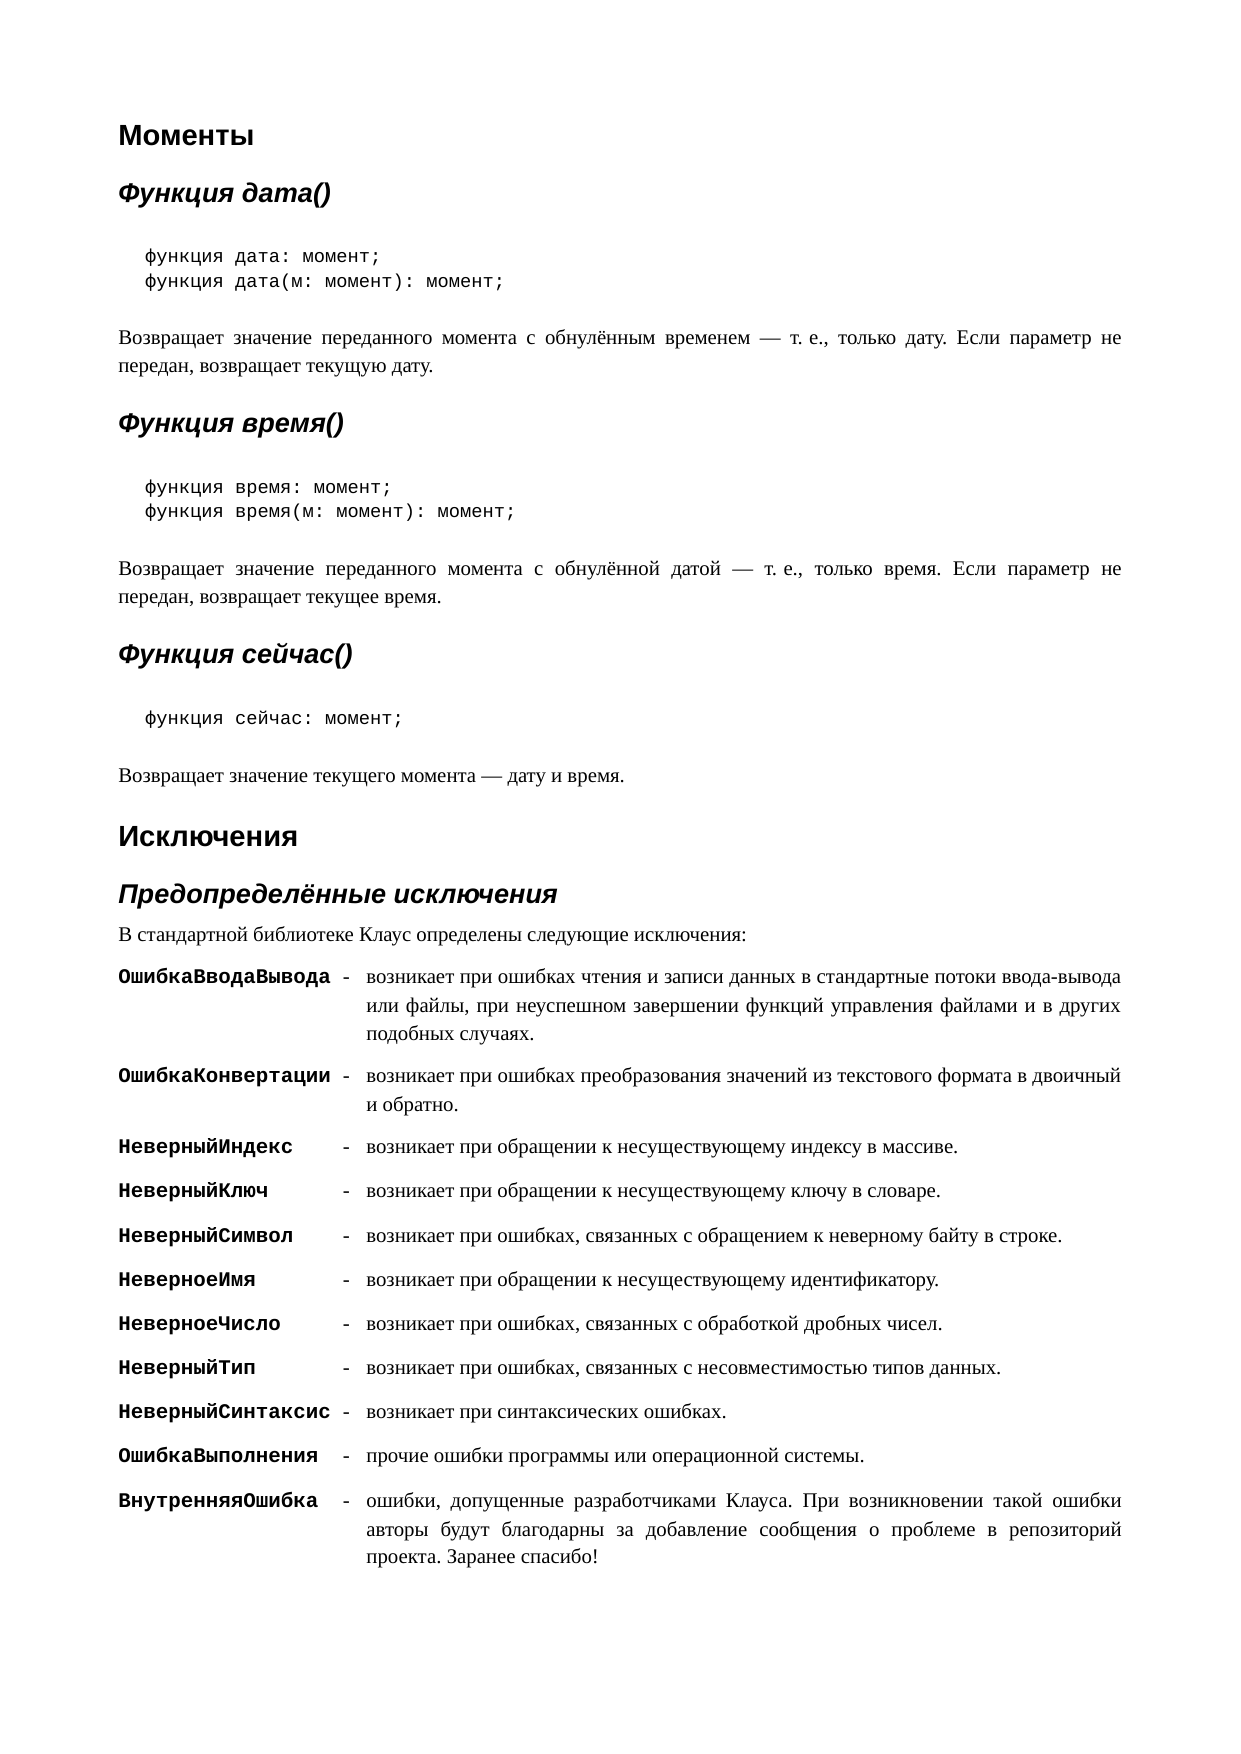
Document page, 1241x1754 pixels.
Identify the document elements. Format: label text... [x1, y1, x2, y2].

text ОшибкаВыполнения - прочие ошибки программы или операционной системы. [118, 1443, 1122, 1469]
text НеверноеИмя - возникает при обращении к несуществующему идентификатору. [118, 1267, 1122, 1292]
text ОшибкаВводаВывода - возникает при ошибках чтения и записи данных в стандартные потоки ввода-вывода или файлы, при неуспешном завершении функций управления файлами и в других подобных случаях. [118, 964, 1122, 1045]
subtitle Исключения [118, 819, 1122, 853]
text функция время: момент; функция время(м: момент): момент; [136, 469, 1104, 532]
text функция дата: момент; функция дата(м: момент): момент; [136, 238, 1104, 301]
subtitle Функция дата() [118, 177, 1122, 208]
text ВнутренняяОшибка - ошибки, допущенные разработчиками Клауса. При возникновении такой ошибки авторы будут благодарны за добавление сообщения о проблеме в репозиторий проекта. Заранее спасибо! [118, 1488, 1122, 1568]
text НеверныйСинтаксис - возникает при синтаксических ошибках. [118, 1399, 1122, 1425]
text В стандартной библиотеке Клаус определены следующие исключения: [118, 922, 1122, 946]
text НеверныйКлюч - возникает при обращении к несуществующему ключу в словаре. [118, 1178, 1122, 1204]
text НеверныйИндекс - возникает при обращении к несуществующему индексу в массиве. [118, 1134, 1122, 1160]
text Возвращает значение переданного момента с обнулённой датой — т. е., только время. Если параметр не передан, возвращает текущее время. [118, 556, 1122, 608]
subtitle Функция время() [118, 407, 1122, 439]
text НеверноеЧисло - возникает при ошибках, связанных с обработкой дробных чисел. [118, 1311, 1122, 1337]
subtitle Функция сейчас() [118, 638, 1122, 669]
text НеверныйТип - возникает при ошибках, связанных с несовместимостью типов данных. [118, 1355, 1122, 1381]
subtitle Моменты [118, 118, 1122, 152]
subtitle Предопределённые исключения [118, 878, 1122, 909]
text ОшибкаКонвертации - возникает при ошибках преобразования значений из текстового формата в двоичный и обратно. [118, 1063, 1122, 1116]
text Возвращает значение переданного момента с обнулённым временем — т. е., только дату. Если параметр не передан, возвращает текущую дату. [118, 325, 1122, 377]
text функция сейчас: момент; [136, 700, 1104, 739]
text НеверныйСимвол - возникает при ошибках, связанных с обращением к неверному байту в строке. [118, 1223, 1122, 1248]
text Возвращает значение текущего момента — дату и время. [118, 762, 1122, 787]
